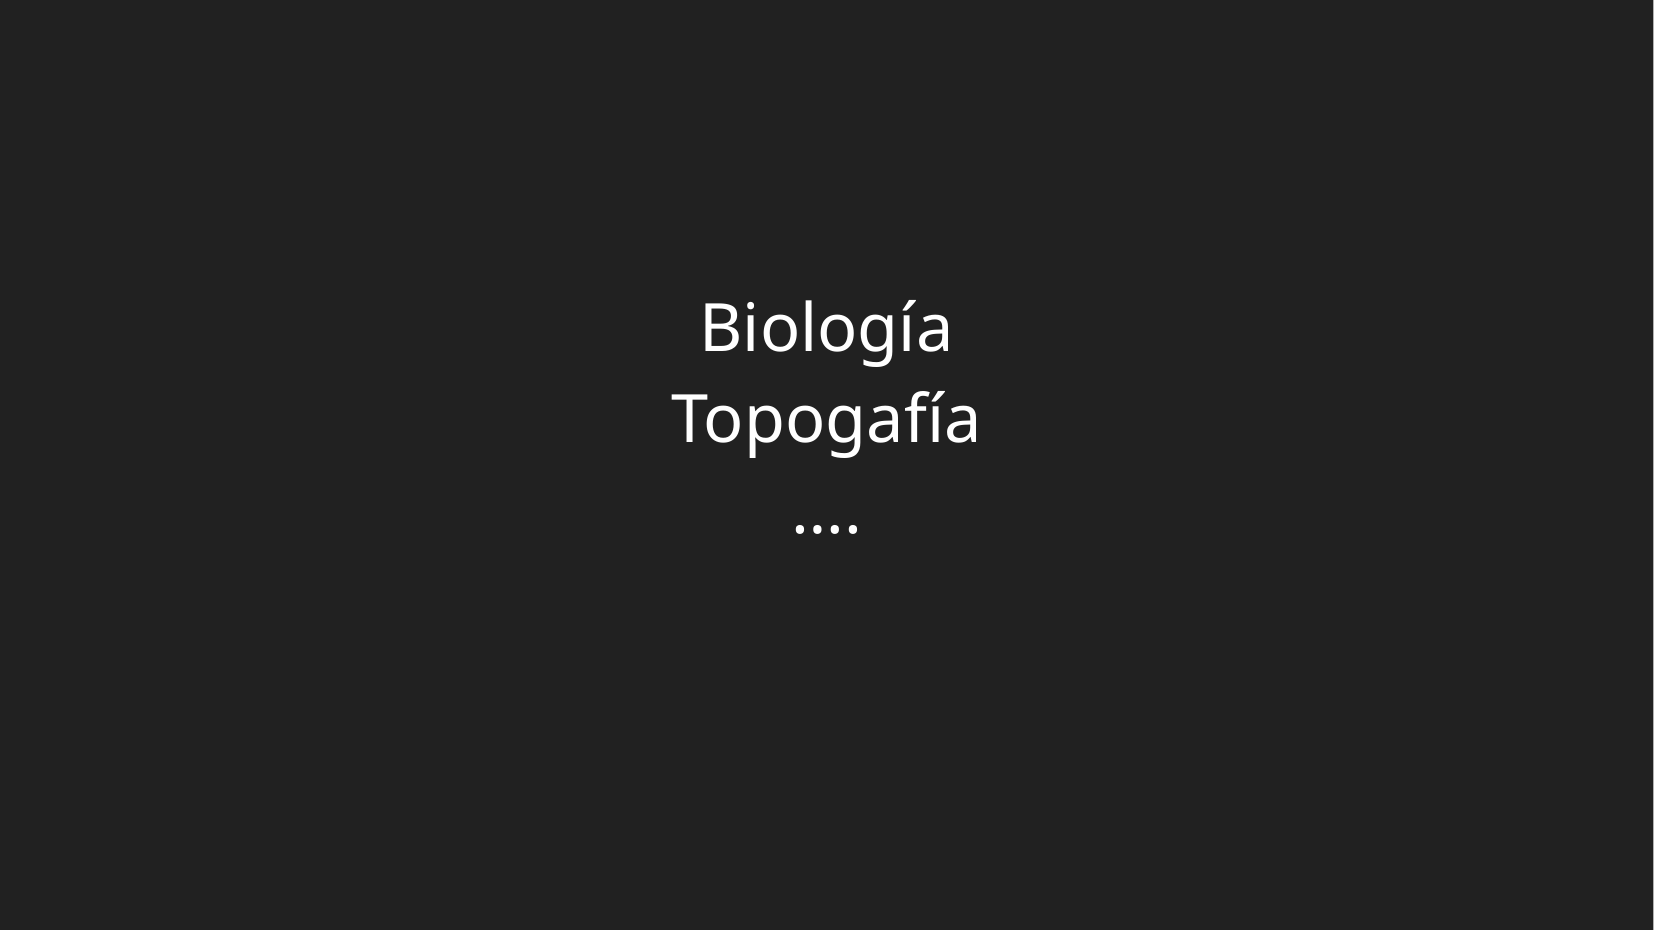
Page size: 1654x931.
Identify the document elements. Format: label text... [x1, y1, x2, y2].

subtitle Biología Topogafía …. [82, 102, 1571, 822]
